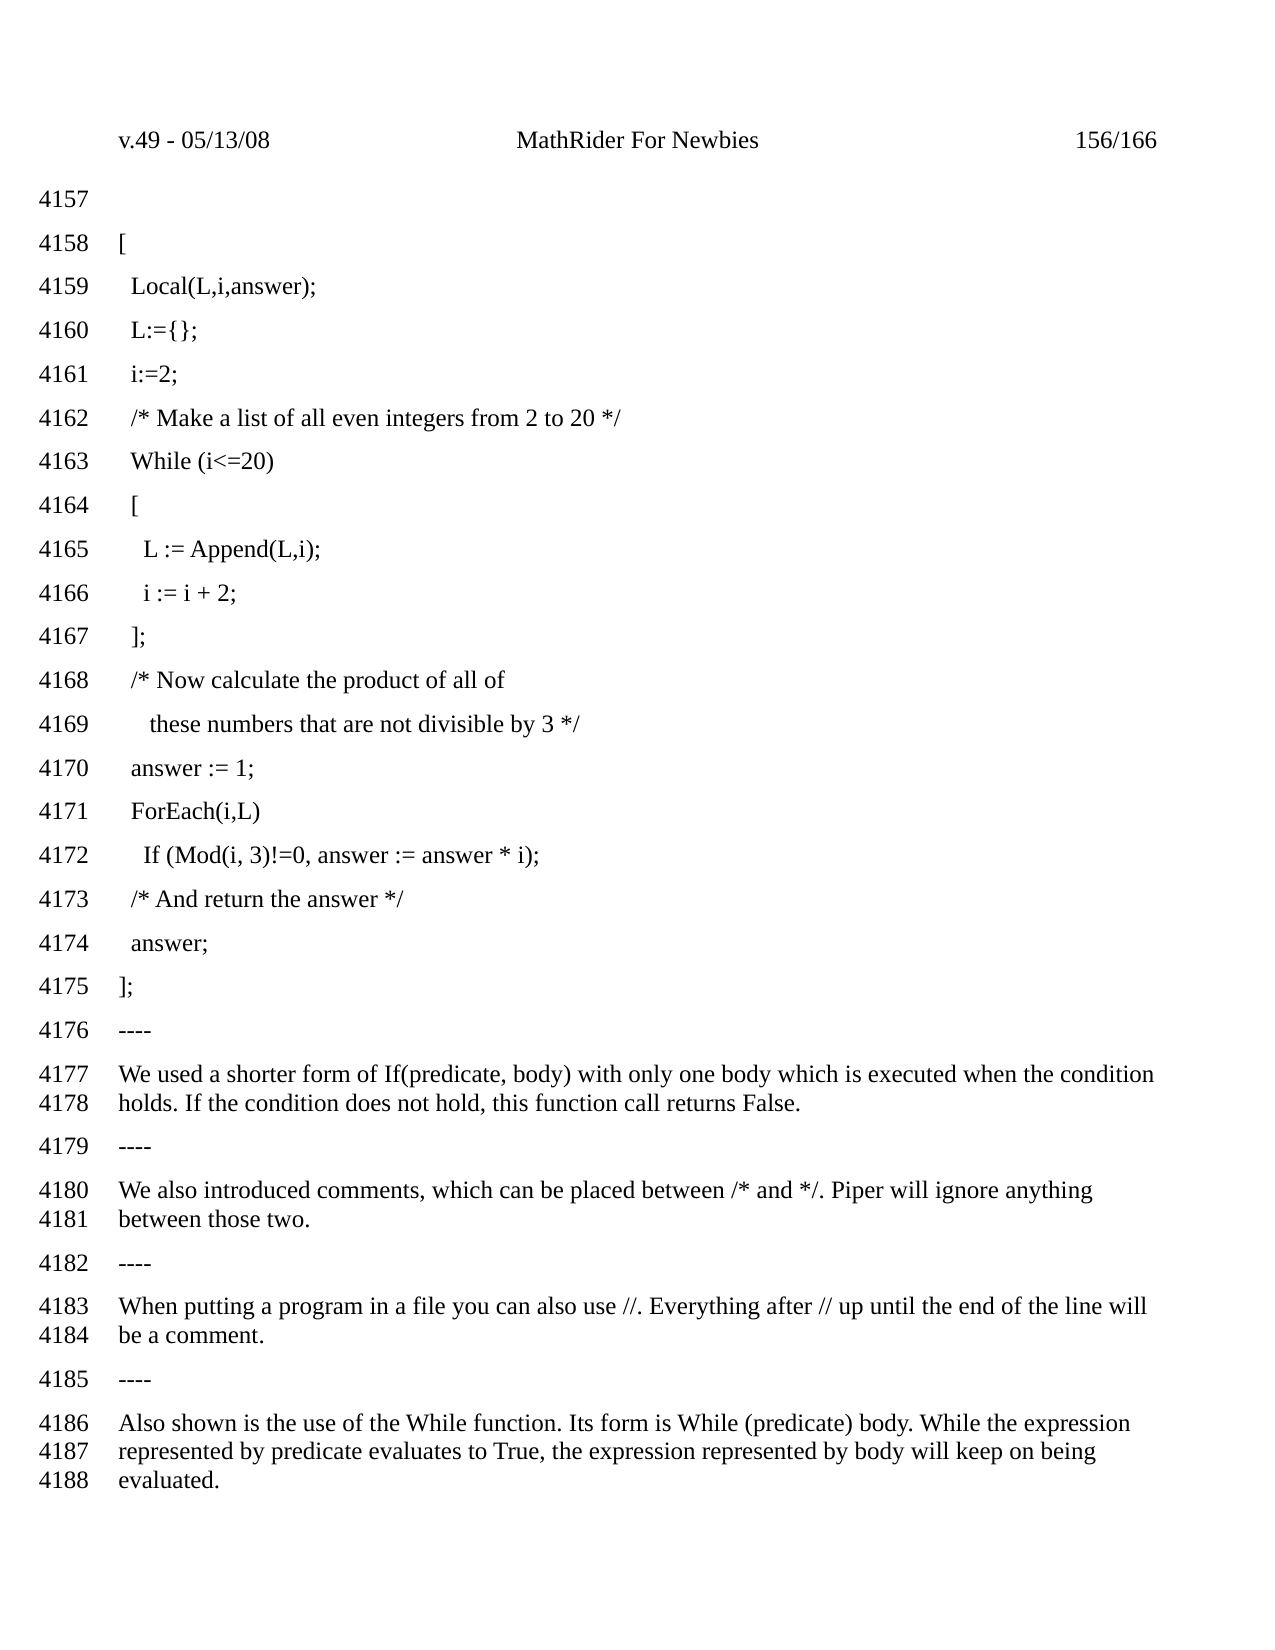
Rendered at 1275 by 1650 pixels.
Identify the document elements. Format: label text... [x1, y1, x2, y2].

text answer := 1; [118, 753, 1157, 781]
text ]; [118, 971, 1157, 1000]
text /* And return the answer */ [118, 884, 1157, 913]
text If (Mod(i, 3)!=0, answer := answer * i); [118, 840, 1157, 869]
text While (i<=20) [118, 446, 1157, 475]
text We also introduced comments, which can be placed between /* and */. Piper will ignore anything between those two. [118, 1175, 1157, 1233]
text ---- [118, 1364, 1157, 1393]
text ---- [118, 1248, 1157, 1276]
text /* Make a list of all even integers from 2 to 20 */ [118, 403, 1157, 431]
text [ [118, 490, 1157, 519]
text L:={}; [118, 315, 1157, 344]
text ---- [118, 1131, 1157, 1160]
text ForEach(i,L) [118, 796, 1157, 825]
text i := i + 2; [118, 578, 1157, 606]
text L := Append(L,i); [118, 534, 1157, 563]
text ---- [118, 1015, 1157, 1044]
text Also shown is the use of the While function. Its form is While (predicate) body. While the expression represented by predicate evaluates to True, the expression represented by body will keep on being evaluated. [118, 1408, 1157, 1494]
text /* Now calculate the product of all of [118, 665, 1157, 694]
text ]; [118, 621, 1157, 650]
text answer; [118, 928, 1157, 956]
text [ [118, 228, 1157, 256]
text Local(L,i,answer); [118, 271, 1157, 300]
text When putting a program in a file you can also use //. Everything after // up until the end of the line will be a comment. [118, 1291, 1157, 1349]
text We used a shorter form of If(predicate, body) with only one body which is executed when the condition holds. If the condition does not hold, this function call returns False. [118, 1059, 1157, 1116]
text i:=2; [118, 359, 1157, 388]
text these numbers that are not divisible by 3 */ [118, 709, 1157, 738]
